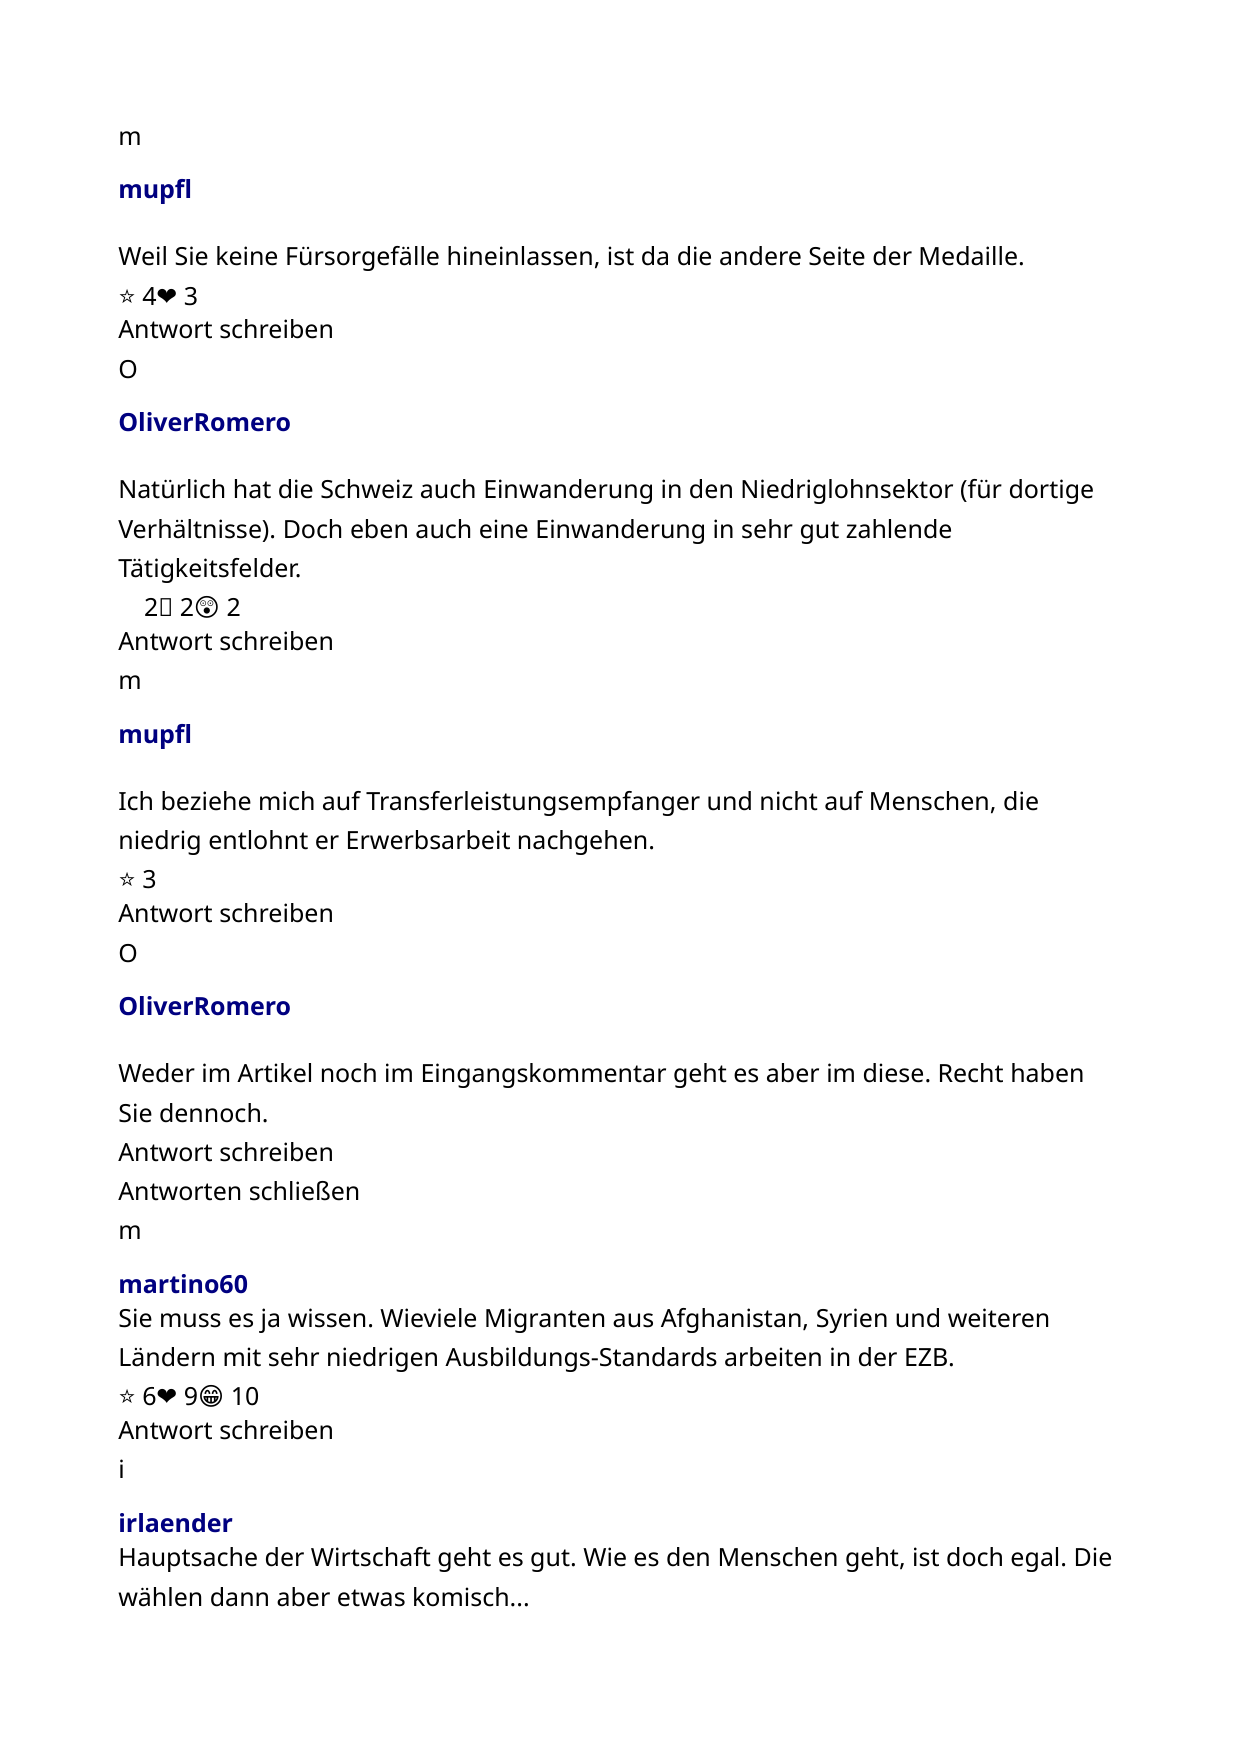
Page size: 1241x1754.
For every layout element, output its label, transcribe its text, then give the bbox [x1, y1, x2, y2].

subtitle martino60 [118, 1267, 1122, 1301]
text m [118, 118, 1122, 152]
text 🙁 2🤨 2😲 2 [118, 590, 1122, 624]
subtitle OliverRomero [118, 989, 1122, 1023]
text Antwort schreiben [118, 624, 1122, 658]
text Weil Sie keine Fürsorgefälle hineinlassen, ist da die andere Seite der Medaille. [118, 239, 1122, 273]
text Sie muss es ja wissen. Wieviele Migranten aus Afghanistan, Syrien und weiteren Ländern mit sehr niedrigen Ausbildungs-Standards arbeiten in der EZB. [118, 1301, 1122, 1374]
subtitle irlaender [118, 1506, 1122, 1540]
text Natürlich hat die Schweiz auch Einwanderung in den Niedriglohnsektor (für dortige Verhältnisse). Doch eben auch eine Einwanderung in sehr gut zahlende Tätigkeitsfelder. [118, 472, 1122, 584]
text O [118, 351, 1122, 385]
text m [118, 663, 1122, 697]
subtitle OliverRomero [118, 405, 1122, 439]
subtitle mupfl [118, 172, 1122, 206]
text Weder im Artikel noch im Eingangskommentar geht es aber im diese. Recht haben Sie dennoch. [118, 1056, 1122, 1129]
text i [118, 1452, 1122, 1486]
text ⭐️ 4❤️ 3 [118, 278, 1122, 312]
text Antwort schreiben [118, 312, 1122, 346]
text ⭐️ 6❤️ 9😁 10 [118, 1379, 1122, 1413]
text Ich beziehe mich auf Transferleistungsempfanger und nicht auf Menschen, die niedrig entlohnt er Erwerbsarbeit nachgehen. [118, 784, 1122, 857]
subtitle mupfl [118, 717, 1122, 751]
text Hauptsache der Wirtschaft geht es gut. Wie es den Menschen geht, ist doch egal. Die wählen dann aber etwas komisch... [118, 1540, 1122, 1613]
text Antwort schreiben [118, 1134, 1122, 1168]
text O [118, 935, 1122, 969]
text Antwort schreiben [118, 1413, 1122, 1447]
text m [118, 1213, 1122, 1247]
text Antwort schreiben [118, 896, 1122, 930]
text ⭐️ 3 [118, 862, 1122, 896]
text Antworten schließen [118, 1174, 1122, 1208]
